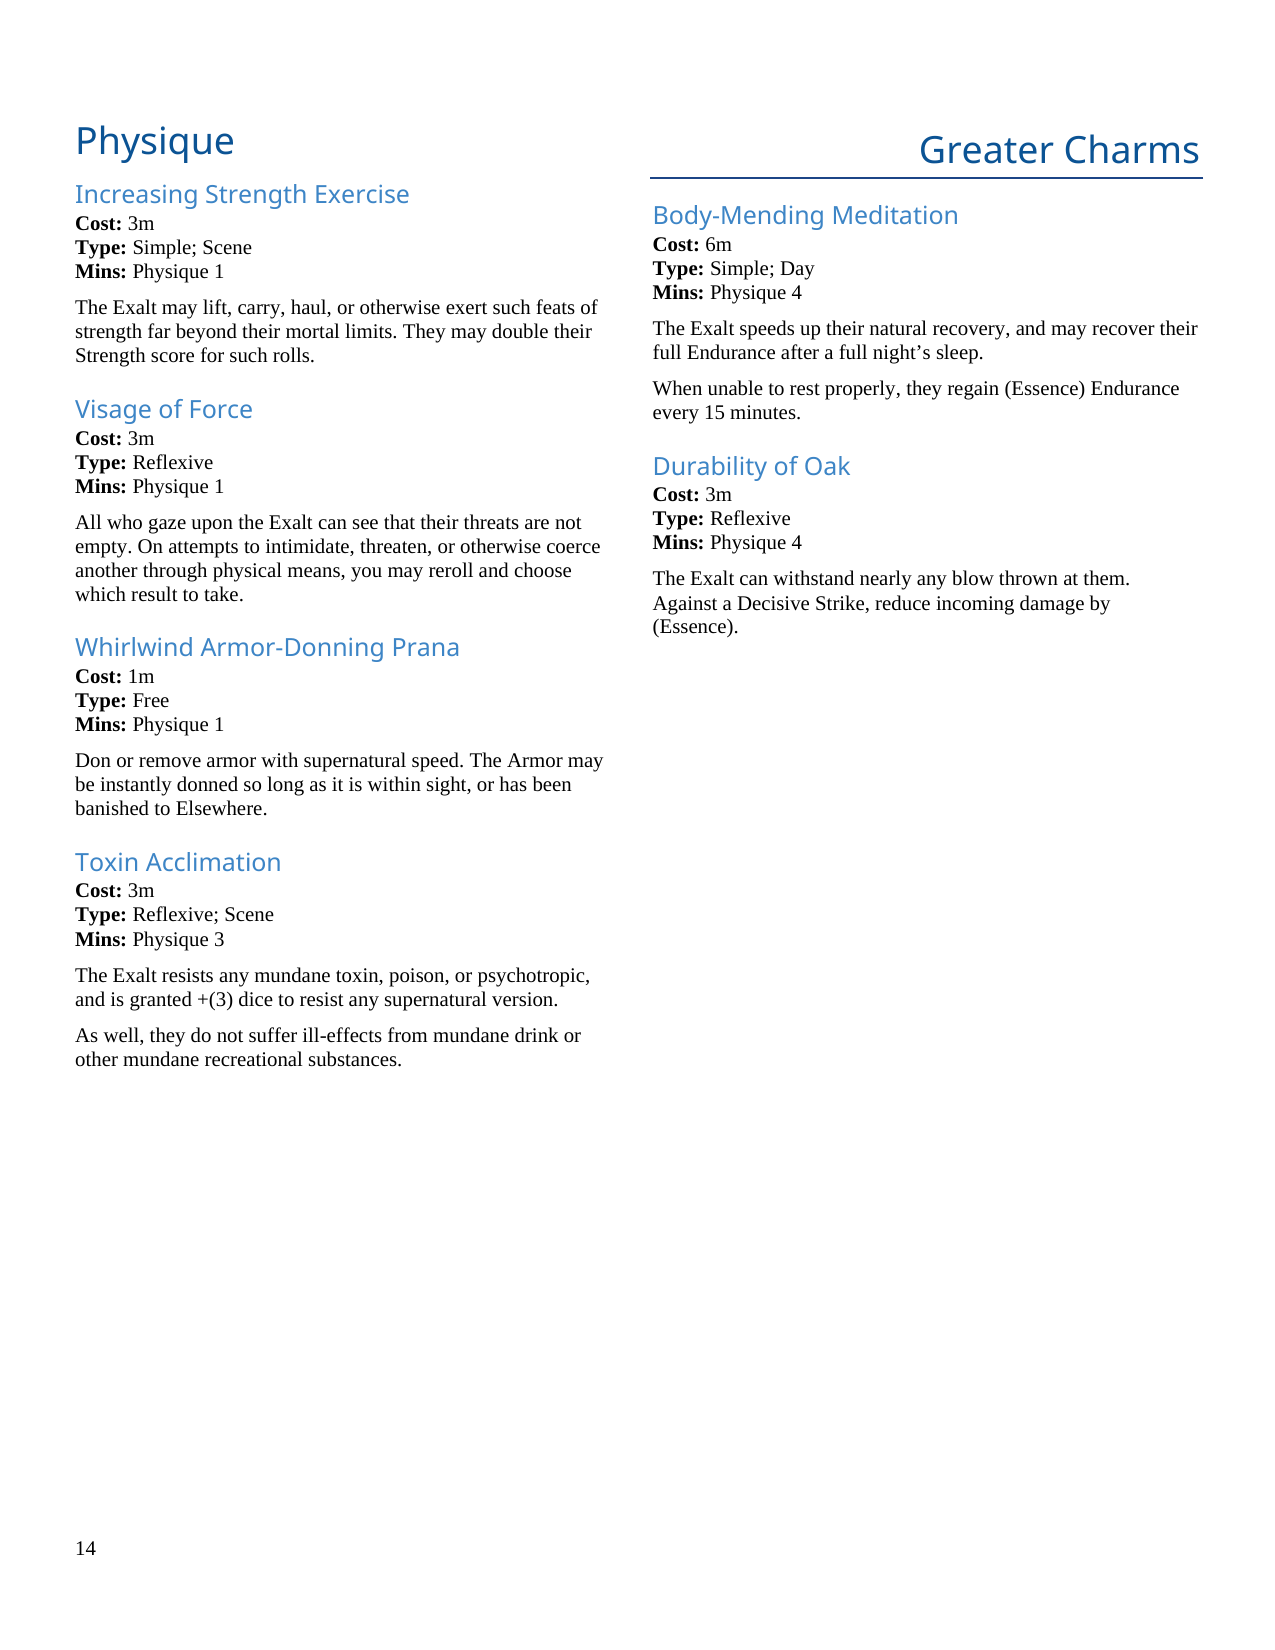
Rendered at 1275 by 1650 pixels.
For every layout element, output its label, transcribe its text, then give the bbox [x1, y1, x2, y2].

text The Exalt can withstand nearly any blow thrown at them. Against a Decisive Strike, reduce incoming damage by (Essence). [652, 566, 1200, 638]
text The Exalt resists any mundane toxin, poison, or psychotropic, and is granted +(3) dice to resist any supernatural version. [75, 962, 622, 1011]
subtitle Greater Charms [649, 120, 1203, 179]
text Cost: 3m Type: Reflexive; Scene Mins: Physique 3 [75, 878, 622, 951]
subtitle Toxin Acclimation [75, 844, 622, 878]
text Cost: 6m Type: Simple; Day Mins: Physique 4 [652, 232, 1200, 304]
text Cost: 3m Type: Reflexive Mins: Physique 4 [652, 482, 1200, 554]
text As well, they do not suffer ill-effects from mundane drink or other mundane recreational substances. [75, 1023, 622, 1071]
subtitle Physique [75, 114, 622, 165]
text The Exalt may lift, carry, haul, or otherwise exert such feats of strength far beyond their mortal limits. They may double their Strength score for such rolls. [75, 295, 622, 367]
subtitle Whirlwind Armor-Donning Prana [75, 630, 622, 664]
text Cost: 3m Type: Reflexive Mins: Physique 1 [75, 426, 622, 498]
subtitle Increasing Strength Exercise [75, 177, 622, 211]
subtitle Body-Mending Meditation [652, 198, 1200, 232]
text All who gaze upon the Exalt can see that their threats are not empty. On attempts to intimidate, threaten, or otherwise coerce another through physical means, you may reroll and choose which result to take. [75, 510, 622, 606]
text When unable to rest properly, they regain (Essence) Endurance every 15 minutes. [652, 376, 1200, 424]
subtitle Durability of Oak [652, 448, 1200, 482]
text The Exalt speeds up their natural recovery, and may recover their full Endurance after a full night’s sleep. [652, 316, 1200, 364]
text Don or remove armor with supernatural speed. The Armor may be instantly donned so long as it is within sight, or has been banished to Elsewhere. [75, 748, 622, 820]
subtitle Visage of Force [75, 391, 622, 426]
text Cost: 1m Type: Free Mins: Physique 1 [75, 664, 622, 736]
text Cost: 3m Type: Simple; Scene Mins: Physique 1 [75, 211, 622, 283]
